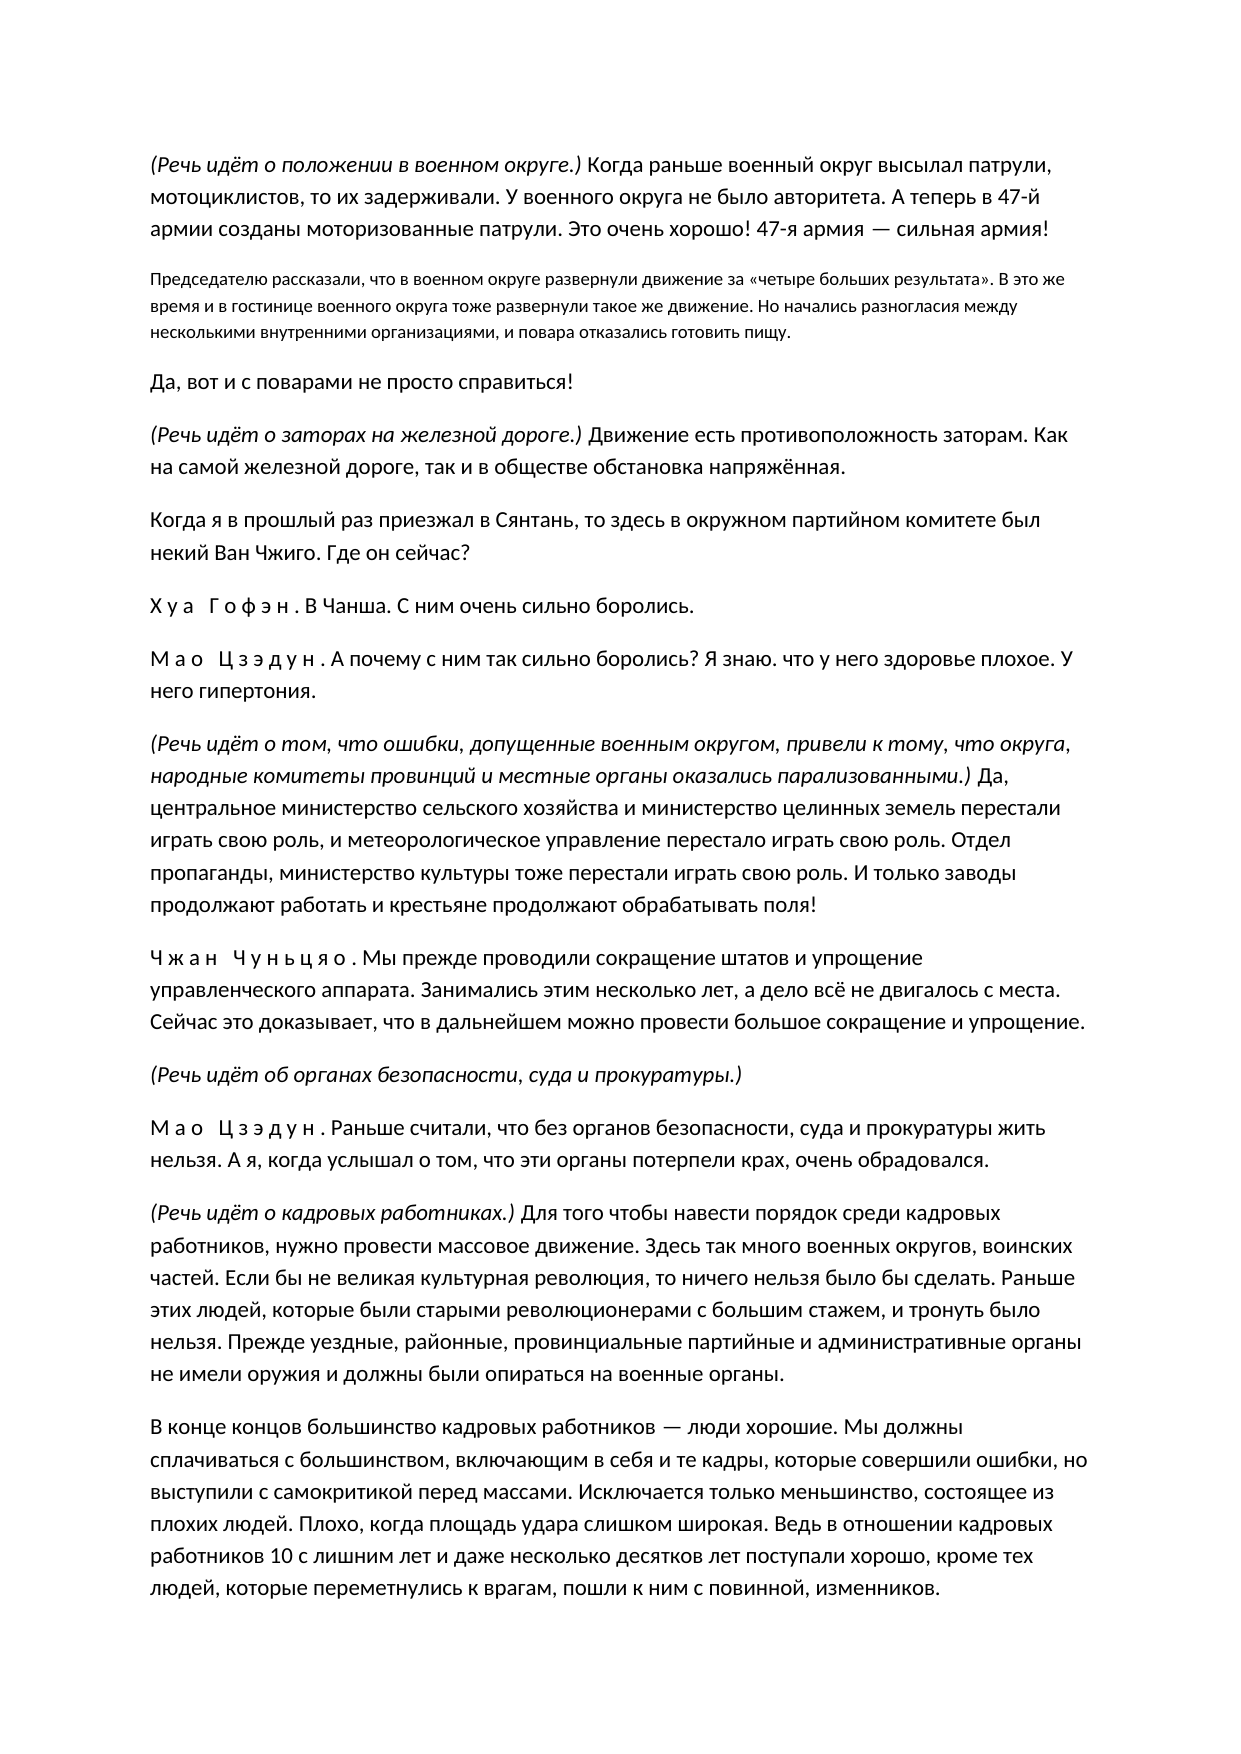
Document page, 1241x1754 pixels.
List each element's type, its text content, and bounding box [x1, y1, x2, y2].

text Чжан Чуньцяо. Мы прежде проводили сокращение штатов и упрощение управленческого аппарата. Занимались этим несколько лет, а дело всё не двигалось с места. Сейчас это доказывает, что в дальнейшем можно провести большое сокращение и упрощение. [150, 943, 1091, 1035]
text Хуа Гофэн. В Чанша. С ним очень сильно боролись. [150, 591, 1091, 619]
text Мао Цзэдун. А почему с ним так сильно боролись? Я знаю. что у него здоровье плохое. У него гипертония. [150, 644, 1091, 704]
text (Речь идёт о кадровых работниках.) Для того чтобы навести порядок среди кадровых работников, нужно провести массовое движение. Здесь так много военных округов, воинских частей. Если бы не великая культурная революция, то ничего нельзя было бы сделать. Раньше этих людей, которые были старыми революционерами с большим стажем, и тронуть было нельзя. Прежде уездные, районные, провинциальные партийные и административные органы не имели оружия и должны были опираться на военные органы. [150, 1198, 1091, 1387]
text (Речь идёт о том, что ошибки, допущенные военным округом, привели к тому, что округа, народные комитеты провинций и местные органы оказались парализованными.) Да, центральное министерство сельского хозяйства и министерство целинных земель перестали играть свою роль, и метеорологическое управление перестало играть свою роль. Отдел пропаганды, министерство культуры тоже перестали играть свою роль. И только заводы продолжают работать и крестьяне продолжают обрабатывать поля! [150, 729, 1091, 918]
text Когда я в прошлый раз приезжал в Сянтань, то здесь в окружном партийном комитете был некий Ван Чжиго. Где он сейчас? [150, 506, 1091, 566]
text (Речь идёт о положении в военном округе.) Когда раньше военный округ высылал патрули, мотоциклистов, то их задерживали. У военного округа не было авторитета. А теперь в 47-й армии созданы моторизованные патрули. Это очень хорошо! 47-я армия — сильная армия! [150, 150, 1091, 242]
text Мао Цзэдун. Раньше считали, что без органов безопасности, суда и прокуратуры жить нельзя. А я, когда услышал о том, что эти органы потерпели крах, очень обрадовался. [150, 1113, 1091, 1173]
text Да, вот и с поварами не просто справиться! [150, 367, 1091, 395]
text Председателю рассказали, что в военном округе развернули движение за «четыре больших результата». В это же время и в гостинице военного округа тоже развернули такое же движение. Но начались разногласия между несколькими внутренними организациями, и повара отказались готовить пищу. [150, 267, 1091, 343]
text (Речь идёт о заторах на железной дороге.) Движение есть противоположность заторам. Как на самой железной дороге, так и в обществе обстановка напряжённая. [150, 420, 1091, 481]
text (Речь идёт об органах безопасности, суда и прокуратуры.) [150, 1060, 1091, 1088]
text В конце концов большинство кадровых работников — люди хорошие. Мы должны сплачиваться с большинством, включающим в себя и те кадры, которые совершили ошибки, но выступили с самокритикой перед массами. Исключается только меньшинство, состоящее из плохих людей. Плохо, когда площадь удара слишком широкая. Ведь в отношении кадровых работников 10 с лишним лет и даже несколько десятков лет поступали хорошо, кроме тех людей, которые переметнулись к врагам, пошли к ним с повинной, изменников. [150, 1412, 1091, 1601]
